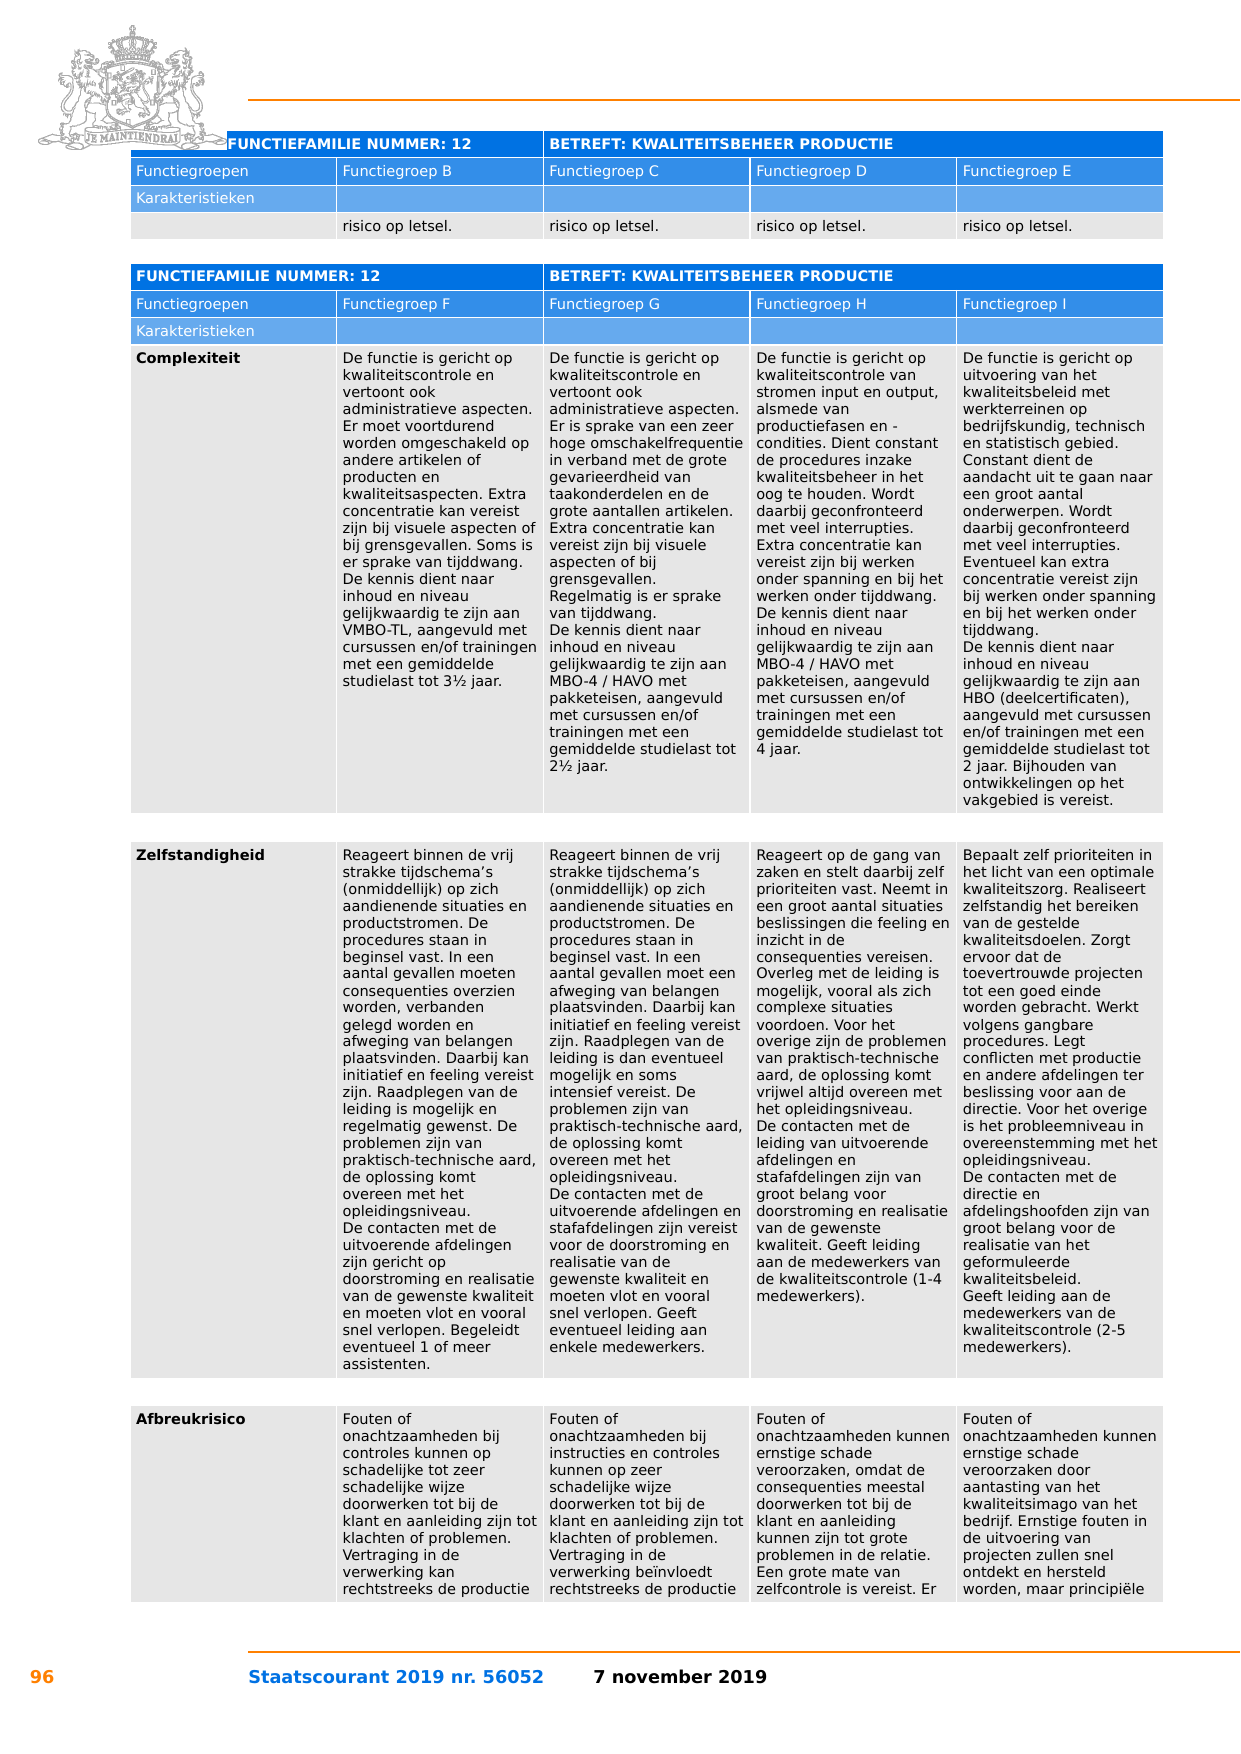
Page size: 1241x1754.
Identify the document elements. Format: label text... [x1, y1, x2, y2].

table_cell Karakteristieken [131, 318, 336, 344]
table_cell Functiegroep H [751, 291, 956, 317]
table_cell Reageert binnen de vrij strakke tijdschema’s (onmiddellijk) op zich aandienende situaties en productstromen. De procedures staan in beginsel vast. In een aantal gevallen moeten consequenties overzien worden, verbanden gelegd worden en afweging van belangen plaatsvinden. Daarbij kan initiatief en feeling vereist zijn. Raadplegen van de leiding is mogelijk en regelmatig gewenst. De problemen zijn van praktisch-technische aard, de oplossing komt overeen met het opleidingsniveau. De contacten met de uitvoerende afdelingen zijn gericht op doorstroming en realisatie van de gewenste kwaliteit en moeten vlot en vooral snel verlopen. Begeleidt eventueel 1 of meer assistenten. [337, 842, 543, 1378]
table_cell Functiegroep E [957, 158, 1163, 185]
table_header BETREFT: KWALITEITSBEHEER PRODUCTIE [544, 264, 1163, 290]
table_cell Complexiteit [131, 346, 336, 813]
table_cell Functiegroep D [751, 158, 956, 185]
table_cell Fouten of onachtzaamheden kunnen ernstige schade veroorzaken door aantasting van het kwaliteitsimago van het bedrijf. Ernstige fouten in de uitvoering van projecten zullen snel ontdekt en hersteld worden, maar principiële [957, 1406, 1163, 1602]
table_cell Functiegroep B [337, 158, 543, 185]
table_cell [957, 815, 1163, 841]
table_cell Reageert op de gang van zaken en stelt daarbij zelf prioriteiten vast. Neemt in een groot aantal situaties beslissingen die feeling en inzicht in de consequenties vereisen. Overleg met de leiding is mogelijk, vooral als zich complexe situaties voordoen. Voor het overige zijn de problemen van praktisch-technische aard, de oplossing komt vrijwel altijd overeen met het opleidingsniveau. De contacten met de leiding van uitvoerende afdelingen en stafafdelingen zijn van groot belang voor doorstroming en realisatie van de gewenste kwaliteit. Geeft leiding aan de medewerkers van de kwaliteitscontrole (1-4 medewerkers). [751, 842, 956, 1378]
table_cell [544, 186, 749, 212]
table_cell Zelfstandigheid [131, 842, 336, 1378]
table_cell [751, 186, 956, 212]
table_cell De functie is gericht op kwaliteitscontrole en vertoont ook administratieve aspecten. Er moet voortdurend worden omgeschakeld op andere artikelen of producten en kwaliteitsaspecten. Extra concentratie kan vereist zijn bij visuele aspecten of bij grensgevallen. Soms is er sprake van tijddwang. De kennis dient naar inhoud en niveau gelijkwaardig te zijn aan VMBO-TL, aangevuld met cursussen en/of trainingen met een gemiddelde studielast tot 3½ jaar. [337, 346, 543, 813]
table_header FUNCTIEFAMILIE NUMMER: 12 [131, 131, 543, 157]
table_cell De functie is gericht op uitvoering van het kwaliteitsbeleid met werkterreinen op bedrijfskundig, technisch en statistisch gebied. Constant dient de aandacht uit te gaan naar een groot aantal onderwerpen. Wordt daarbij geconfronteerd met veel interrupties. Eventueel kan extra concentratie vereist zijn bij werken onder spanning en bij het werken onder tijddwang. De kennis dient naar inhoud en niveau gelijkwaardig te zijn aan HBO (deelcertificaten), aangevuld met cursussen en/of trainingen met een gemiddelde studielast tot 2 jaar. Bijhouden van ontwikkelingen op het vakgebied is vereist. [957, 346, 1163, 813]
table_cell De functie is gericht op kwaliteitscontrole en vertoont ook administratieve aspecten. Er is sprake van een zeer hoge omschakelfrequentie in verband met de grote gevarieerdheid van taakonderdelen en de grote aantallen artikelen. Extra concentratie kan vereist zijn bij visuele aspecten of bij grensgevallen. Regelmatig is er sprake van tijddwang. De kennis dient naar inhoud en niveau gelijkwaardig te zijn aan MBO-4 / HAVO met pakketeisen, aangevuld met cursussen en/of trainingen met een gemiddelde studielast tot 2½ jaar. [544, 346, 749, 813]
table_cell [751, 1379, 956, 1405]
table_header BETREFT: KWALITEITSBEHEER PRODUCTIE [544, 131, 1163, 157]
table_cell [337, 186, 543, 212]
table_cell Fouten of onachtzaamheden bij controles kunnen op schadelijke tot zeer schadelijke wijze doorwerken tot bij de klant en aanleiding zijn tot klachten of problemen. Vertraging in de verwerking kan rechtstreeks de productie [337, 1406, 543, 1602]
table_cell Fouten of onachtzaamheden bij instructies en controles kunnen op zeer schadelijke wijze doorwerken tot bij de klant en aanleiding zijn tot klachten of problemen. Vertraging in de verwerking beïnvloedt rechtstreeks de productie [544, 1406, 749, 1602]
picture [38, 25, 227, 150]
table_header FUNCTIEFAMILIE NUMMER: 12 [131, 264, 543, 290]
table_cell [131, 1379, 336, 1405]
table_cell [544, 815, 749, 841]
table_cell Bepaalt zelf prioriteiten in het licht van een optimale kwaliteitszorg. Realiseert zelfstandig het bereiken van de gestelde kwaliteitsdoelen. Zorgt ervoor dat de toevertrouwde projecten tot een goed einde worden gebracht. Werkt volgens gangbare procedures. Legt conflicten met productie en andere afdelingen ter beslissing voor aan de directie. Voor het overige is het probleemniveau in overeenstemming met het opleidingsniveau. De contacten met de directie en afdelingshoofden zijn van groot belang voor de realisatie van het geformuleerde kwaliteitsbeleid. Geeft leiding aan de medewerkers van de kwaliteitscontrole (2-5 medewerkers). [957, 842, 1163, 1378]
table_cell De functie is gericht op kwaliteitscontrole van stromen input en output, alsmede van productiefasen en -condities. Dient constant de procedures inzake kwaliteitsbeheer in het oog te houden. Wordt daarbij geconfronteerd met veel interrupties. Extra concentratie kan vereist zijn bij werken onder spanning en bij het werken onder tijddwang. De kennis dient naar inhoud en niveau gelijkwaardig te zijn aan MBO-4 / HAVO met pakketeisen, aangevuld met cursussen en/of trainingen met een gemiddelde studielast tot 4 jaar. [751, 346, 956, 813]
table_cell risico op letsel. [544, 213, 749, 239]
table_cell Functiegroep C [544, 158, 749, 185]
table_cell [957, 186, 1163, 212]
table_cell [957, 318, 1163, 344]
table_cell Functiegroep I [957, 291, 1163, 317]
table_cell risico op letsel. [337, 213, 543, 239]
table_cell Karakteristieken [131, 186, 336, 212]
table_cell [337, 1379, 543, 1405]
table_cell Afbreukrisico [131, 1406, 336, 1602]
table_cell [751, 815, 956, 841]
table_cell risico op letsel. [957, 213, 1163, 239]
table_cell [131, 815, 336, 841]
table_cell [751, 318, 956, 344]
table_cell Reageert binnen de vrij strakke tijdschema’s (onmiddellijk) op zich aandienende situaties en productstromen. De procedures staan in beginsel vast. In een aantal gevallen moet een afweging van belangen plaatsvinden. Daarbij kan initiatief en feeling vereist zijn. Raadplegen van de leiding is dan eventueel mogelijk en soms intensief vereist. De problemen zijn van praktisch-technische aard, de oplossing komt overeen met het opleidingsniveau. De contacten met de uitvoerende afdelingen en stafafdelingen zijn vereist voor de doorstroming en realisatie van de gewenste kwaliteit en moeten vlot en vooral snel verlopen. Geeft eventueel leiding aan enkele medewerkers. [544, 842, 749, 1378]
table_cell Functiegroep G [544, 291, 749, 317]
table_cell Functiegroepen [131, 158, 336, 185]
table_cell [131, 213, 336, 239]
table_cell [544, 318, 749, 344]
table_cell [544, 1379, 749, 1405]
table_cell risico op letsel. [751, 213, 956, 239]
table_cell Fouten of onachtzaamheden kunnen ernstige schade veroorzaken, omdat de consequenties meestal doorwerken tot bij de klant en aanleiding kunnen zijn tot grote problemen in de relatie. Een grote mate van zelfcontrole is vereist. Er [751, 1406, 956, 1602]
table_cell Functiegroepen [131, 291, 336, 317]
table_cell [337, 815, 543, 841]
table_cell [337, 318, 543, 344]
table_cell [957, 1379, 1163, 1405]
table_cell Functiegroep F [337, 291, 543, 317]
